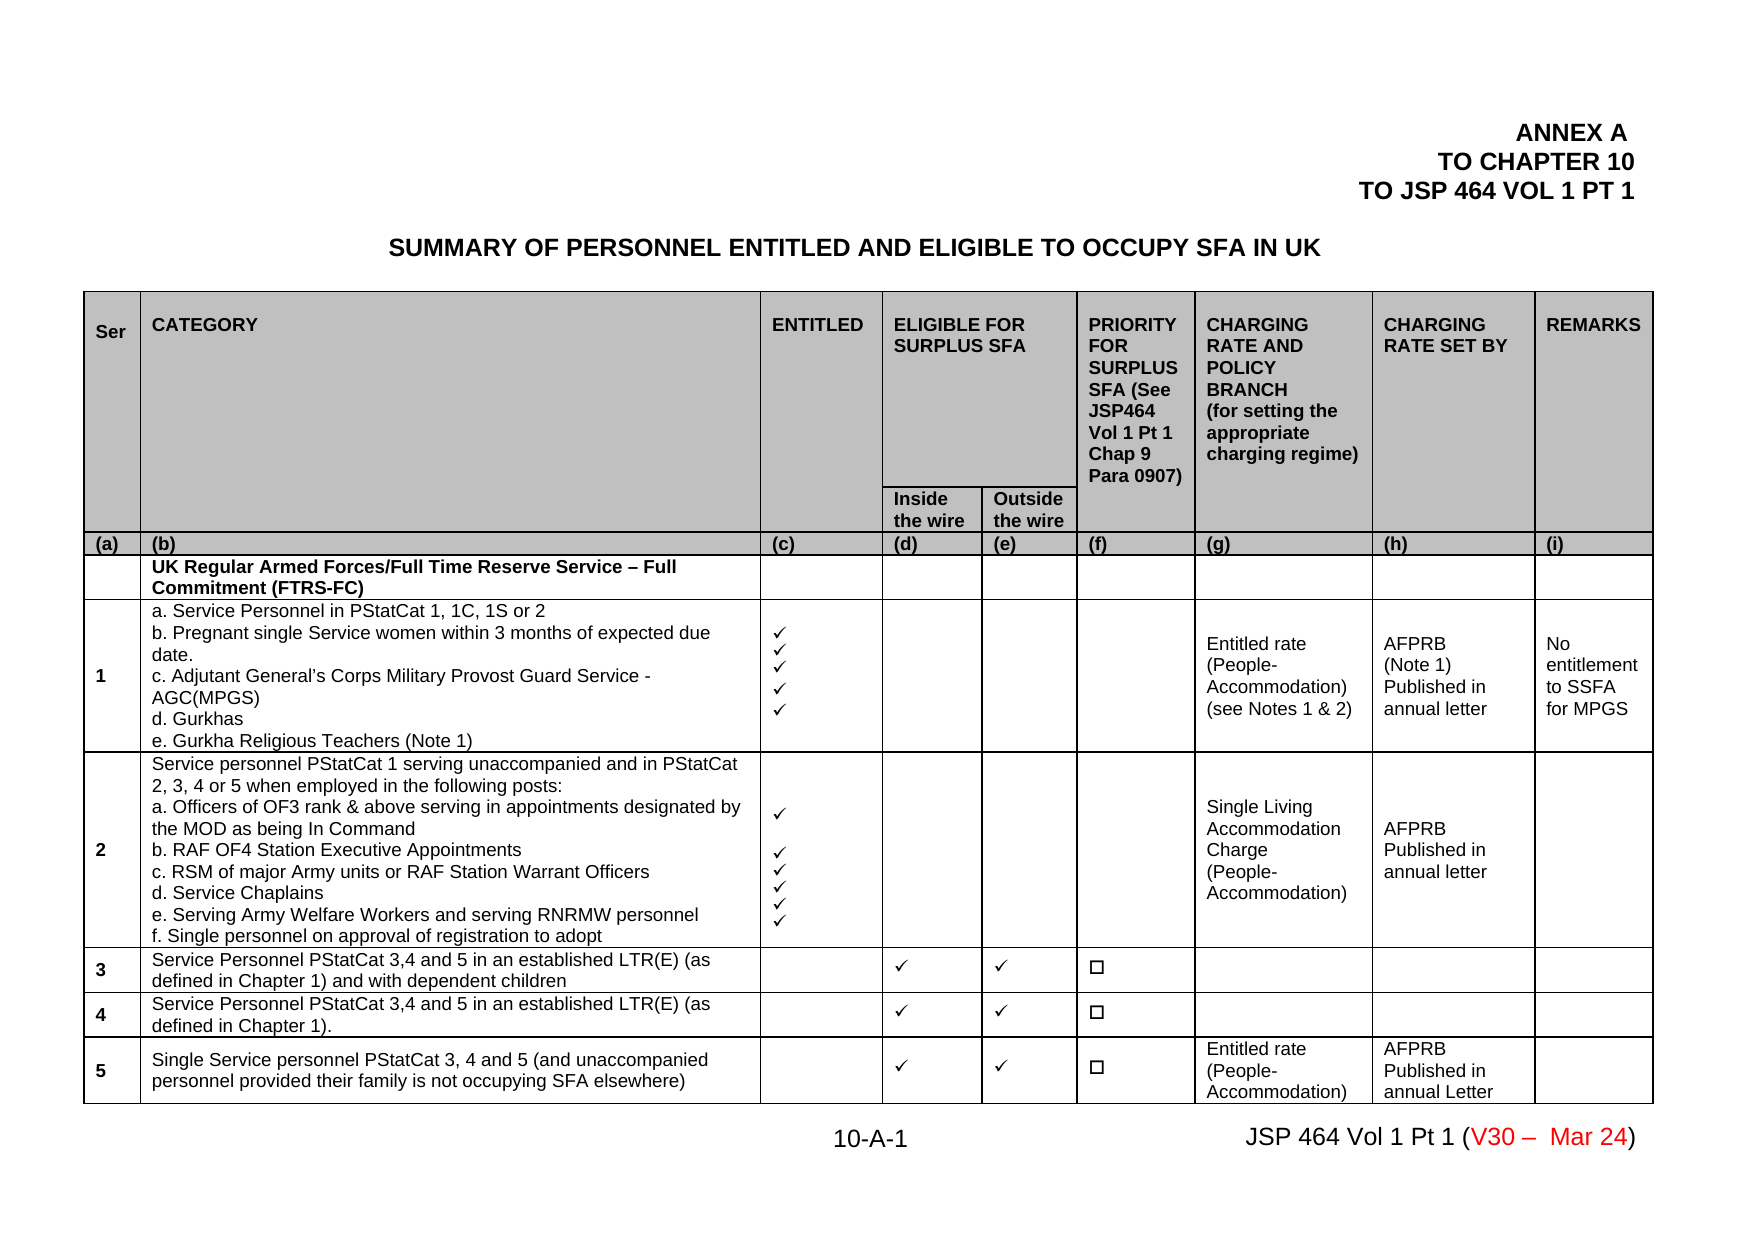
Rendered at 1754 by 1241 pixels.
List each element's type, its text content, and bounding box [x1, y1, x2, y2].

table_cell [761, 993, 882, 1036]
table_cell [1196, 993, 1372, 1036]
table_header CHARGING RATE AND POLICY BRANCH (for setting the appropriate charging regime) [1196, 292, 1372, 486]
table_cell [1373, 556, 1534, 599]
table_cell [85, 556, 140, 599]
table_cell ü [883, 948, 981, 992]
text TO JSP 464 VOL 1 PT 1 [118, 176, 1635, 204]
table_cell [883, 600, 981, 751]
table_cell (f) [1078, 533, 1194, 554]
table_cell □ [1078, 948, 1194, 992]
table_cell [1373, 486, 1534, 531]
table_cell ü [983, 948, 1076, 992]
table_cell (c) [761, 533, 882, 554]
table_header Ser [85, 292, 140, 486]
table_cell [1078, 486, 1194, 531]
table_cell 2 [85, 753, 140, 947]
table_cell No entitlement to SSFA for MPGS [1536, 600, 1652, 751]
table_cell Service Personnel PStatCat 3,4 and 5 in an established LTR(E) (as defined in Chapter 1) and with dependent children [141, 948, 760, 992]
table_cell AFPRB Published in annual Letter [1373, 1038, 1534, 1102]
text TO CHAPTER 10 [118, 147, 1635, 176]
table_cell Entitled rate (People-Accommodation) (see Notes 1 & 2) [1196, 600, 1372, 751]
table_cell [1536, 1038, 1652, 1102]
table_header REMARKS [1536, 292, 1652, 486]
table_cell Single Living Accommodation Charge (People-Accommodation) [1196, 753, 1372, 947]
table_cell [85, 486, 140, 531]
table_header CHARGING RATE SET BY [1373, 292, 1534, 486]
table_cell [983, 556, 1076, 599]
table_cell [141, 486, 760, 531]
table_cell (i) [1536, 533, 1652, 554]
table_cell [1536, 556, 1652, 599]
table_cell 1 [85, 600, 140, 751]
table_cell Service Personnel PStatCat 3,4 and 5 in an established LTR(E) (as defined in Chapter 1). [141, 993, 760, 1036]
table_cell [983, 753, 1076, 947]
table_cell (d) [883, 533, 981, 554]
table_cell (g) [1196, 533, 1372, 554]
table_cell ü [883, 1038, 981, 1102]
table_cell (a) [85, 533, 140, 554]
table_cell AFPRB (Note 1) Published in annual letter [1373, 600, 1534, 751]
table_cell (b) [141, 533, 760, 554]
table_cell [983, 600, 1076, 751]
table_header ELIGIBLE FOR SURPLUS SFA [883, 292, 1076, 486]
table_cell (e) [983, 533, 1076, 554]
table_cell (h) [1373, 533, 1534, 554]
table_cell [1536, 753, 1652, 947]
table_cell 3 [85, 948, 140, 992]
table_cell □ [1078, 993, 1194, 1036]
table_cell [1373, 993, 1534, 1036]
table_cell [1196, 486, 1372, 531]
table_cell [883, 753, 981, 947]
table_cell [761, 486, 882, 531]
table_cell a. Service Personnel in PStatCat 1, 1C, 1S or 2 b. Pregnant single Service women within 3 months of expected due date. c. Adjutant General’s Corps Military Provost Guard Service - AGC(MPGS) d. Gurkhas e. Gurkha Religious Teachers (Note 1) [141, 600, 760, 751]
text ANNEX A [118, 118, 1635, 147]
table_cell [1196, 948, 1372, 992]
table_cell [761, 948, 882, 992]
table_cell [1196, 556, 1372, 599]
table_header ENTITLED [761, 292, 882, 486]
table_cell [761, 556, 882, 599]
table_cell [1078, 556, 1194, 599]
table_cell ü [983, 993, 1076, 1036]
table_cell ü ü ü ü ü [761, 600, 882, 751]
table_cell Inside the wire [883, 488, 981, 531]
table_cell UK Regular Armed Forces/Full Time Reserve Service – Full Commitment (FTRS-FC) [141, 556, 760, 599]
table_cell [1536, 486, 1652, 531]
table_cell Outside the wire [983, 488, 1076, 531]
table_cell ü [983, 1038, 1076, 1102]
table_cell 5 [85, 1038, 140, 1102]
table_header CATEGORY [141, 292, 760, 486]
text SUMMARY OF PERSONNEL ENTITLED AND ELIGIBLE TO OCCUPY SFA IN UK [118, 233, 1592, 262]
table_cell [1536, 948, 1652, 992]
table_cell [1373, 948, 1534, 992]
table_cell Single Service personnel PStatCat 3, 4 and 5 (and unaccompanied personnel provided their family is not occupying SFA elsewhere) [141, 1038, 760, 1102]
table_cell ü ü ü ü ü ü [761, 753, 882, 947]
table_cell [761, 1038, 882, 1102]
table_cell 4 [85, 993, 140, 1036]
table_cell AFPRB Published in annual letter [1373, 753, 1534, 947]
table_cell [1078, 600, 1194, 751]
table_header PRIORITY FOR SURPLUS SFA (See JSP464 Vol 1 Pt 1 Chap 9 Para 0907) [1078, 292, 1194, 486]
table_cell [1536, 993, 1652, 1036]
table_cell [1078, 753, 1194, 947]
table_cell [883, 556, 981, 599]
table_cell □ [1078, 1038, 1194, 1102]
table_cell Service personnel PStatCat 1 serving unaccompanied and in PStatCat 2, 3, 4 or 5 when employed in the following posts: a. Officers of OF3 rank & above serving in appointments designated by the MOD as being In Command b. RAF OF4 Station Executive Appointments c. RSM of major Army units or RAF Station Warrant Officers d. Service Chaplains e. Serving Army Welfare Workers and serving RNRMW personnel f. Single personnel on approval of registration to adopt [141, 753, 760, 947]
table_cell ü [883, 993, 981, 1036]
table_cell Entitled rate (People-Accommodation) [1196, 1038, 1372, 1102]
